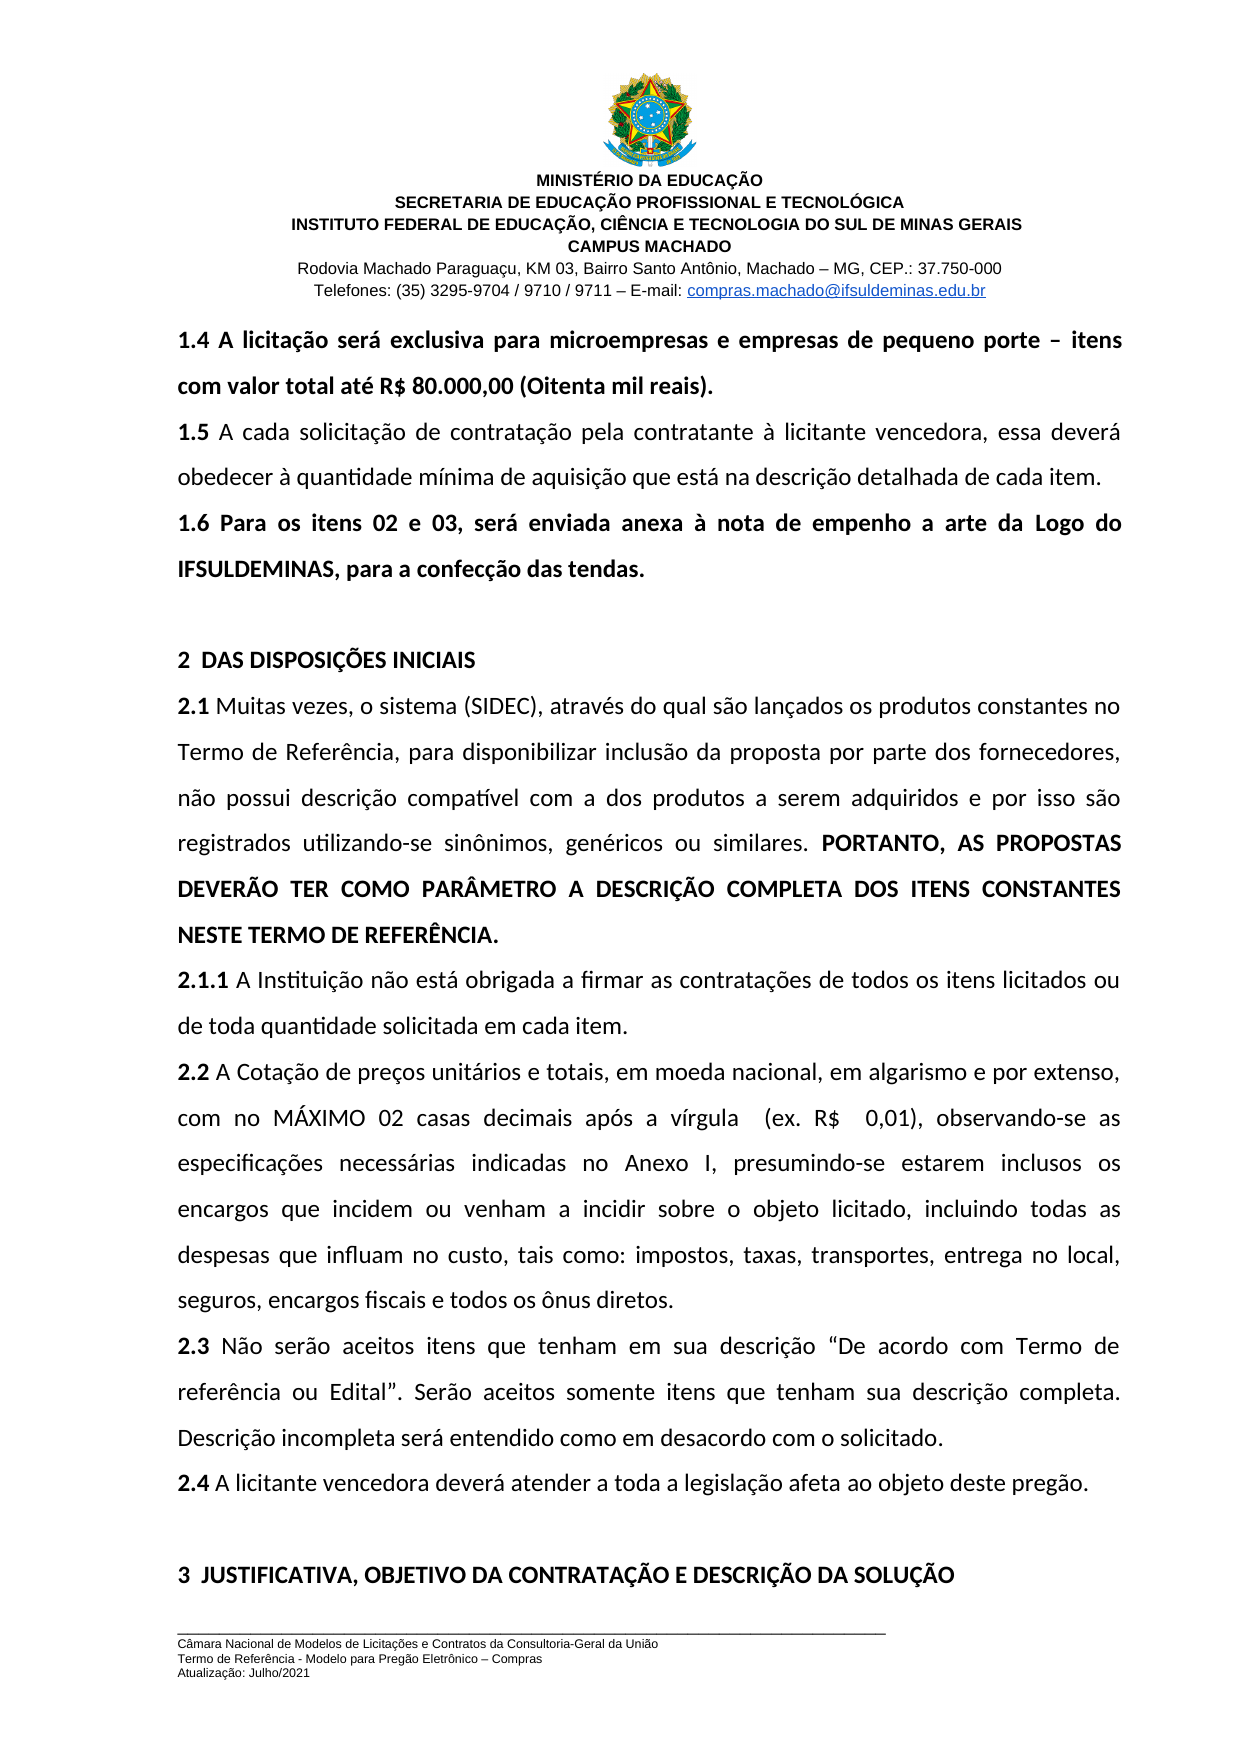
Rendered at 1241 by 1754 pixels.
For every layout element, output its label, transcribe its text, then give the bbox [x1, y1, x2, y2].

picture [669, 149, 678, 154]
text 2.1.1 A Instituição não está obrigada a firmar as contratações de todos os itens licitados ou de toda quantidade solicitada em cada item. [177, 964, 1122, 1041]
text 2.2 A Cotação de preços unitários e totais, em moeda nacional, em algarismo e por extenso, com no MÁXIMO 02 casas decimais após a vírgula (ex. R$ 0,01), observando-se as especificações necessárias indicadas no Anexo I, presumindo-se estarem inclusos os encargos que incidem ou venham a incidir sobre o objeto licitado, incluindo todas as despesas que influam no custo, tais como: impostos, taxas, transportes, entrega no local, seguros, encargos fiscais e todos os ônus diretos. [177, 1056, 1122, 1315]
text 1.5 A cada solicitação de contratação pela contratante à licitante vencedora, essa deverá obedecer à quantidade mínima de aquisição que está na descrição detalhada de cada item. [177, 416, 1122, 492]
text 2 DAS DISPOSIÇÕES INICIAIS [177, 644, 1122, 675]
text 1.6 Para os itens 02 e 03, será enviada anexa à nota de empenho a arte da Logo do IFSULDEMINAS, para a confecção das tendas. [177, 507, 1122, 583]
picture [643, 162, 658, 167]
text 2.4 A licitante vencedora deverá atender a toda a legislação afeta ao objeto deste pregão. [177, 1468, 1122, 1498]
text 1.4 A licitação será exclusiva para microempresas e empresas de pequeno porte – itens com valor total até R$ 80.000,00 (Oitenta mil reais). [177, 324, 1122, 401]
picture [603, 73, 697, 167]
text 3 JUSTIFICATIVA, OBJETIVO DA CONTRATAÇÃO E DESCRIÇÃO DA SOLUÇÃO [177, 1559, 1122, 1589]
text 2.3 Não serão aceitos itens que tenham em sua descrição “De acordo com Termo de referência ou Edital”. Serão aceitos somente itens que tenham sua descrição completa. Descrição incompleta será entendido como em desacordo com o solicitado. [177, 1330, 1122, 1452]
text 2.1 Muitas vezes, o sistema (SIDEC), através do qual são lançados os produtos constantes no Termo de Referência, para disponibilizar inclusão da proposta por parte dos fornecedores, não possui descrição compatível com a dos produtos a serem adquiridos e por isso são registrados utilizando-se sinônimos, genéricos ou similares. PORTANTO, AS PROPOSTAS DEVERÃO TER COMO PARÂMETRO A DESCRIÇÃO COMPLETA DOS ITENS CONSTANTES NESTE TERMO DE REFERÊNCIA. [177, 690, 1122, 949]
picture [665, 145, 697, 167]
